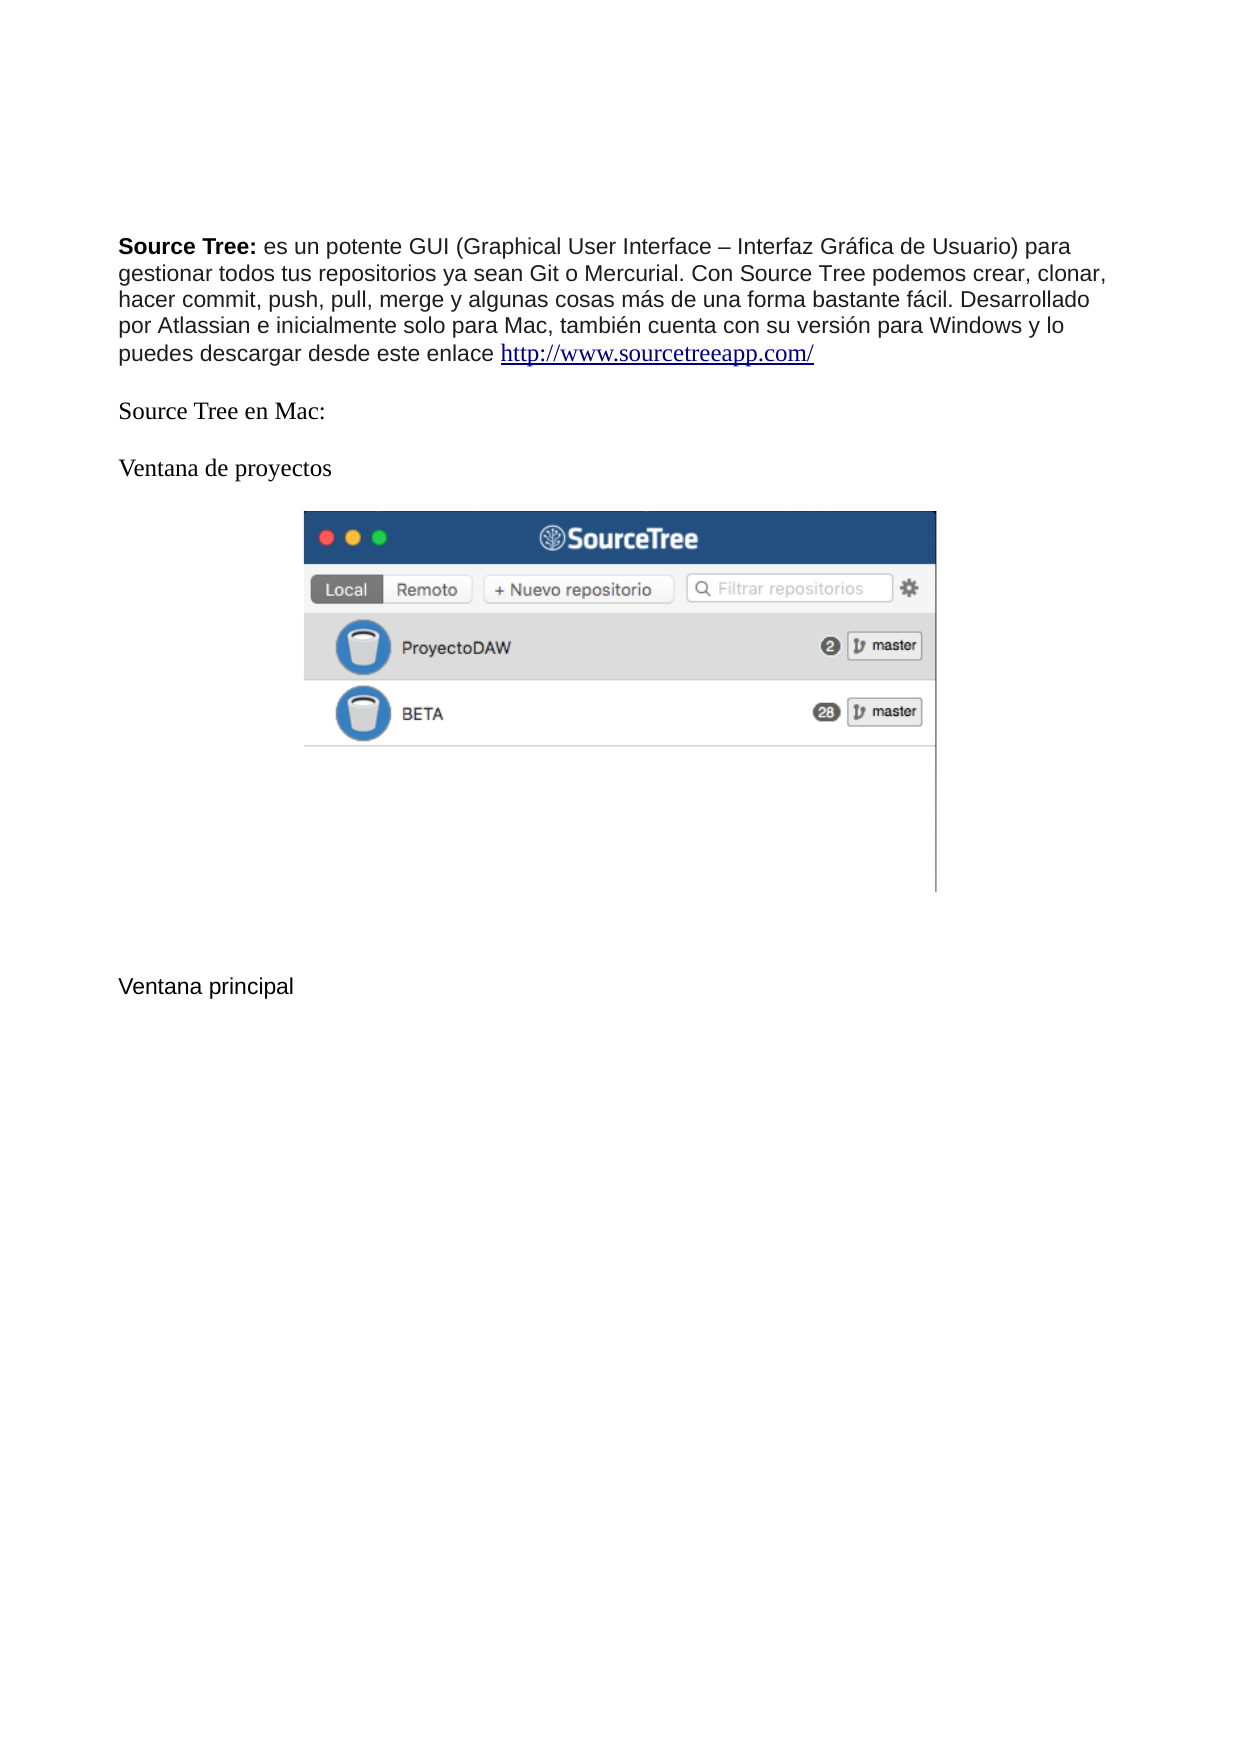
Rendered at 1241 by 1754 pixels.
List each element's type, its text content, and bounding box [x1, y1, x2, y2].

text Ventana principal [118, 973, 1122, 999]
picture [303, 511, 937, 892]
text Source Tree en Mac: [118, 396, 1122, 425]
text Source Tree: es un potente GUI (Graphical User Interface – Interfaz Gráfica de Usuario) para gestionar todos tus repositorios ya sean Git o Mercurial. Con Source Tree podemos crear, clonar, hacer commit, push, pull, merge y algunas cosas más de una forma bastante fácil. Desarrollado por Atlassian e inicialmente solo para Mac, también cuenta con su versión para Windows y lo puedes descargar desde este enlace http://www.sourcetreeapp.com/ [118, 233, 1122, 367]
text Ventana de proyectos [118, 453, 1122, 482]
